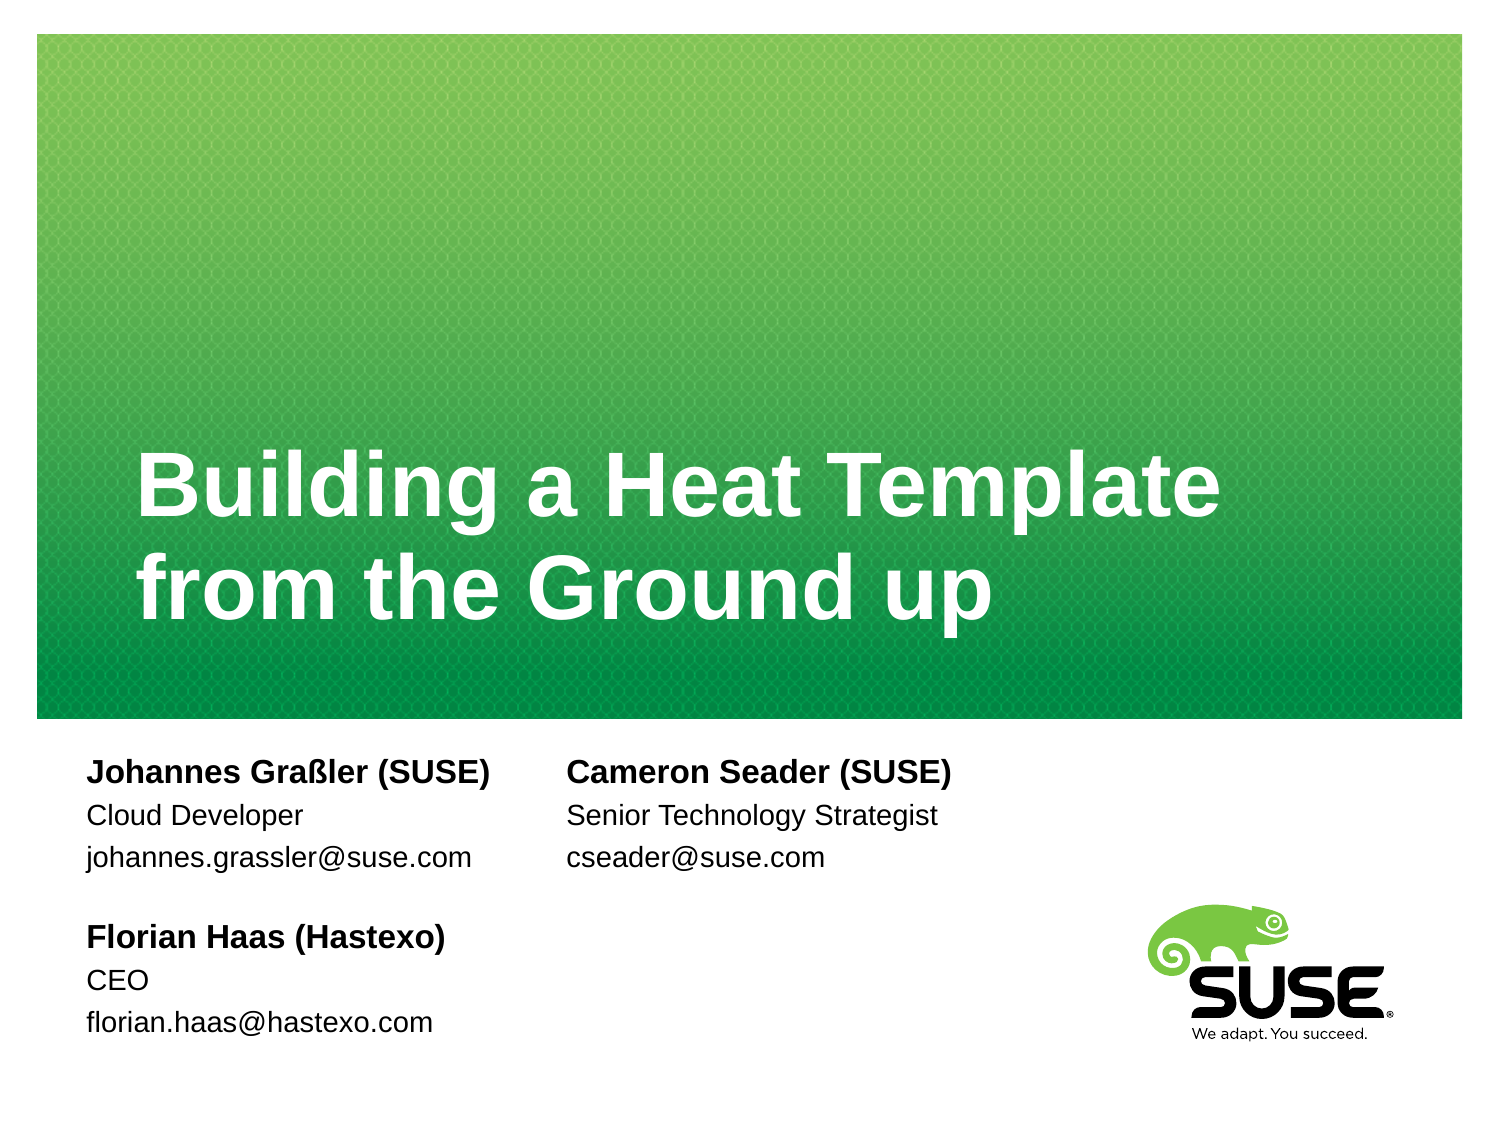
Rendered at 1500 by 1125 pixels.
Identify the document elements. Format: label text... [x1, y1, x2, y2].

picture [37, 34, 1463, 719]
subtitle Johannes Graßler (SUSE) Cloud Developer johannes.grassler@suse.com [86, 753, 493, 918]
text_box Florian Haas (Hastexo) CEO florian.haas@hastexo.com [86, 918, 493, 1070]
text_box Cameron Seader (SUSE) Senior Technology Strategist cseader@suse.com [566, 753, 973, 950]
title Building a Heat Template from the Ground up [135, 388, 1409, 640]
